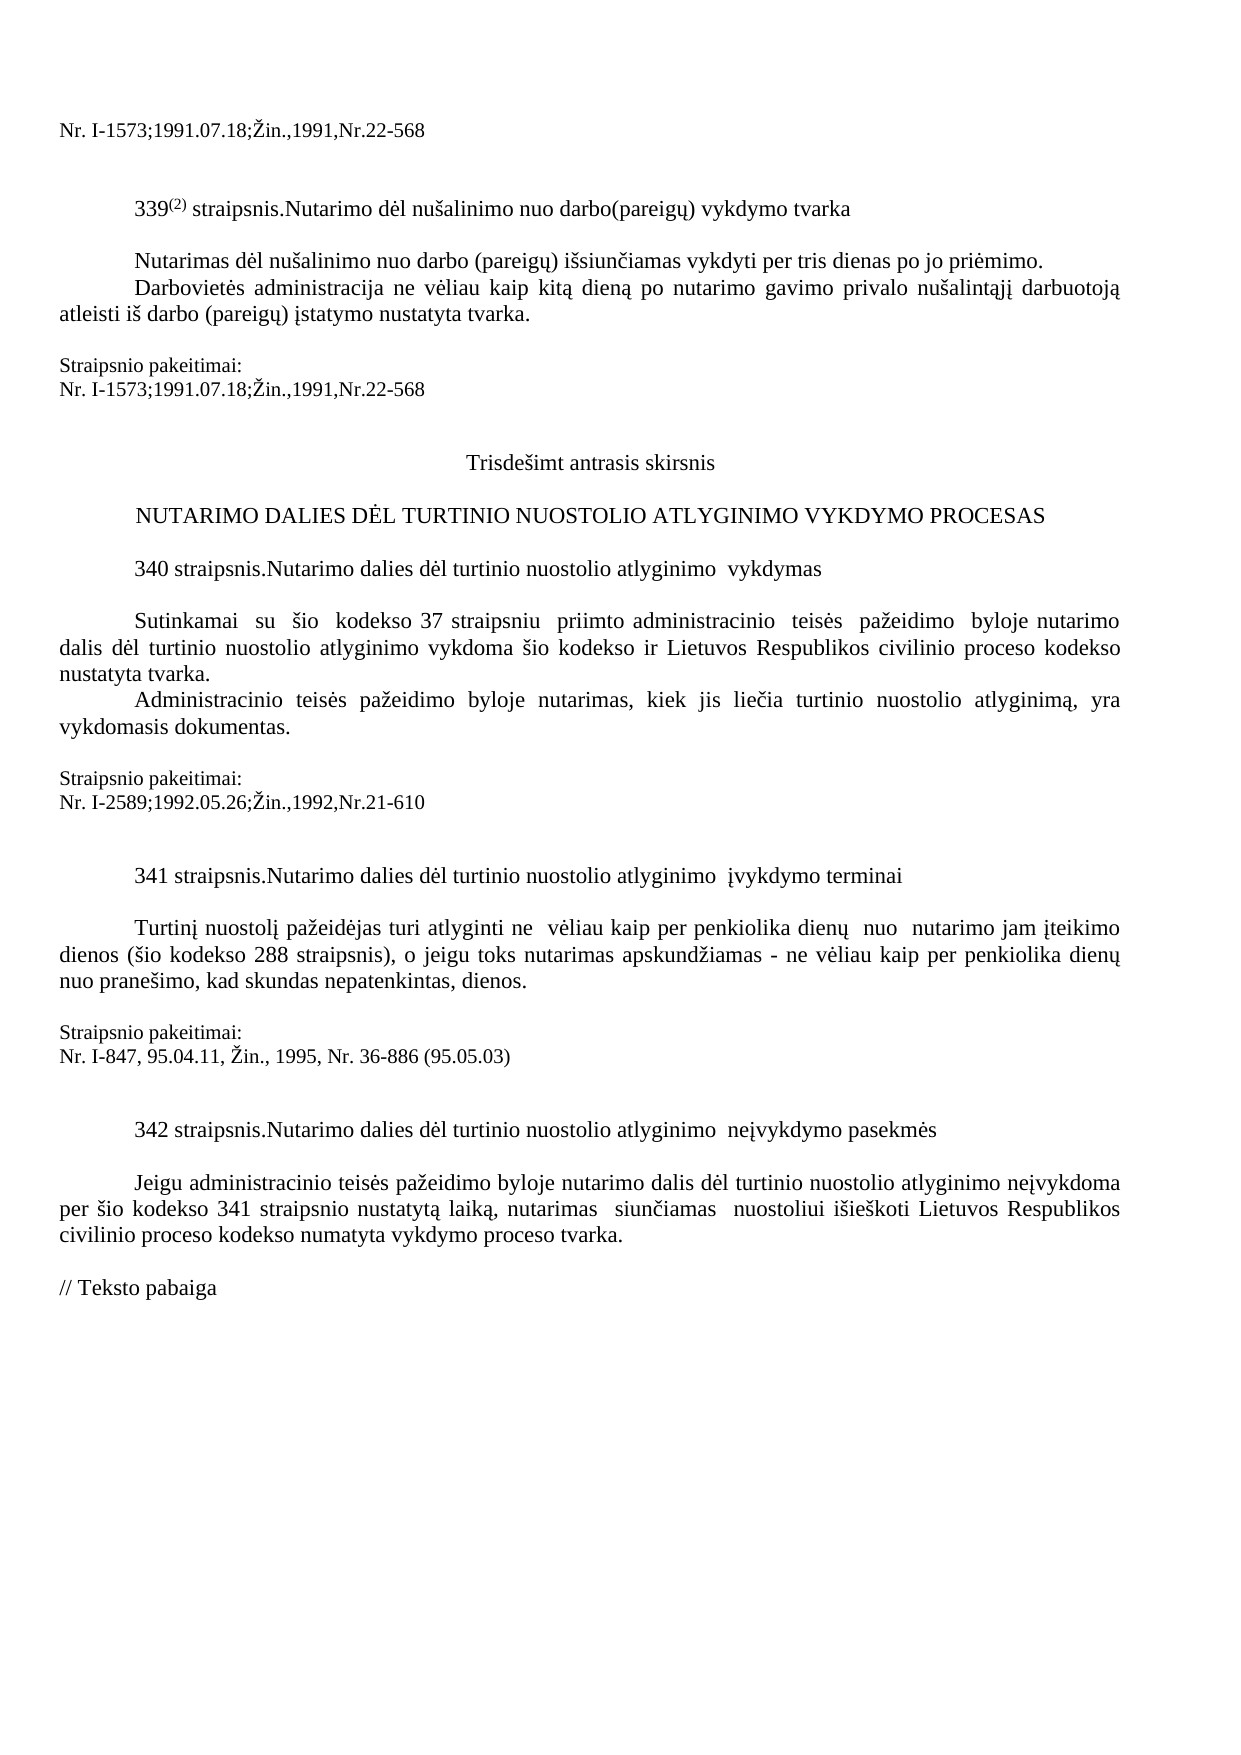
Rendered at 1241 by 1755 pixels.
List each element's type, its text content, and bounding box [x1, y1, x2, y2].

text Darbovietės administracija ne vėliau kaip kitą dieną po nutarimo gavimo privalo nušalintąjį darbuotoją atleisti iš darbo (pareigų) įstatymo nustatyta tvarka. [59, 274, 1122, 327]
text Trisdešimt antrasis skirsnis [59, 449, 1122, 476]
text Nr. I-847, 95.04.11, Žin., 1995, Nr. 36-886 (95.05.03) [59, 1044, 1122, 1068]
text // Teksto pabaiga [59, 1274, 1122, 1301]
text NUTARIMO DALIES DĖL TURTINIO NUOSTOLIO ATLYGINIMO VYKDYMO PROCESAS [59, 502, 1122, 528]
text 342 straipsnis.Nutarimo dalies dėl turtinio nuostolio atlyginimo neįvykdymo pasekmės [59, 1116, 1122, 1142]
text 339(2) straipsnis.Nutarimo dėl nušalinimo nuo darbo(pareigų) vykdymo tvarka [59, 195, 1122, 221]
text Nutarimas dėl nušalinimo nuo darbo (pareigų) išsiunčiamas vykdyti per tris dienas po jo priėmimo. [59, 248, 1122, 274]
text Jeigu administracinio teisės pažeidimo byloje nutarimo dalis dėl turtinio nuostolio atlyginimo neįvykdoma per šio kodekso 341 straipsnio nustatytą laiką, nutarimas siunčiamas nuostoliui išieškoti Lietuvos Respublikos civilinio proceso kodekso numatyta vykdymo proceso tvarka. [59, 1169, 1122, 1248]
text 341 straipsnis.Nutarimo dalies dėl turtinio nuostolio atlyginimo įvykdymo terminai [59, 862, 1122, 888]
text 340 straipsnis.Nutarimo dalies dėl turtinio nuostolio atlyginimo vykdymas [59, 555, 1122, 581]
text Nr. I-1573;1991.07.18;Žin.,1991,Nr.22-568 [59, 118, 1122, 142]
text Straipsnio pakeitimai: [59, 353, 1122, 377]
text Turtinį nuostolį pažeidėjas turi atlyginti ne vėliau kaip per penkiolika dienų nuo nutarimo jam įteikimo dienos (šio kodekso 288 straipsnis), o jeigu toks nutarimas apskundžiamas - ne vėliau kaip per penkiolika dienų nuo pranešimo, kad skundas nepatenkintas, dienos. [59, 914, 1122, 993]
text Straipsnio pakeitimai: [59, 766, 1122, 789]
text Nr. I-1573;1991.07.18;Žin.,1991,Nr.22-568 [59, 377, 1122, 401]
text Sutinkamai su šio kodekso 37 straipsniu priimto administracinio teisės pažeidimo byloje nutarimo dalis dėl turtinio nuostolio atlyginimo vykdoma šio kodekso ir Lietuvos Respublikos civilinio proceso kodekso nustatyta tvarka. [59, 607, 1122, 686]
text Straipsnio pakeitimai: [59, 1020, 1122, 1044]
text Administracinio teisės pažeidimo byloje nutarimas, kiek jis liečia turtinio nuostolio atlyginimą, yra vykdomasis dokumentas. [59, 686, 1122, 739]
text Nr. I-2589;1992.05.26;Žin.,1992,Nr.21-610 [59, 789, 1122, 814]
